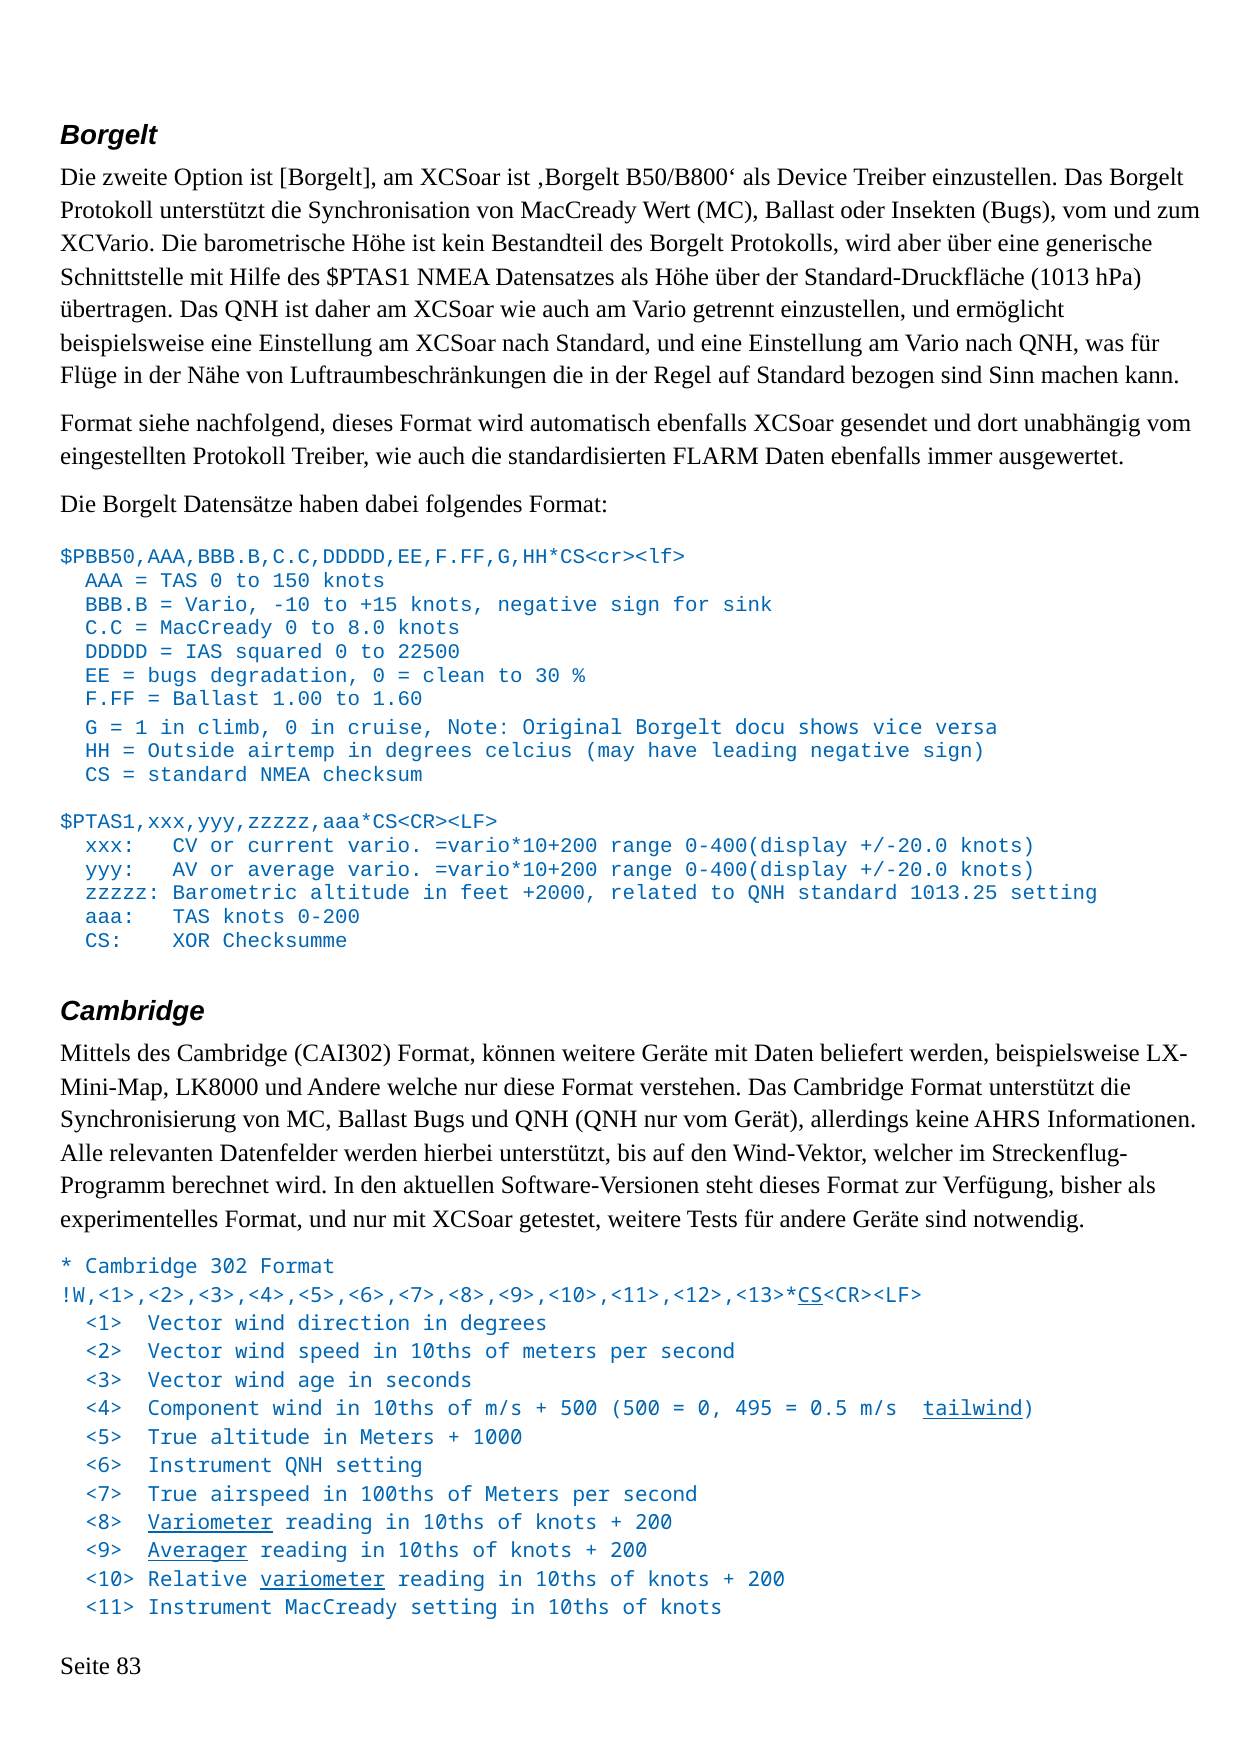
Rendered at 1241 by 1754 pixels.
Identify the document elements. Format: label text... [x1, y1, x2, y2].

text zzzzz: Barometric altitude in feet +2000, related to QNH standard 1013.25 setting [60, 882, 1207, 906]
text C.C = MacCready 0 to 8.0 knots [60, 617, 1207, 641]
text <10> Relative variometer reading in 10ths of knots + 200 [60, 1564, 1207, 1592]
text <8> Variometer reading in 10ths of knots + 200 [60, 1507, 1207, 1536]
text BBB.B = Vario, -10 to +15 knots, negative sign for sink [60, 594, 1207, 617]
text EE = bugs degradation, 0 = clean to 30 % [60, 664, 1207, 688]
text <3> Vector wind age in seconds [60, 1365, 1207, 1393]
text aaa: TAS knots 0-200 [60, 906, 1207, 929]
text $PBB50,AAA,BBB.B,C.C,DDDDD,EE,F.FF,G,HH*CS<cr><lf> [60, 546, 1207, 570]
text <11> Instrument MacCready setting in 10ths of knots [60, 1592, 1207, 1621]
text CS: XOR Checksumme [60, 929, 1207, 953]
text AAA = TAS 0 to 150 knots [60, 570, 1207, 594]
text $PTAS1,xxx,yyy,zzzzz,aaa*CS<CR><LF> [60, 811, 1207, 835]
text DDDDD = IAS squared 0 to 22500 [60, 641, 1207, 664]
text <7> True airspeed in 100ths of Meters per second [60, 1479, 1207, 1507]
subtitle Borgelt [60, 118, 1207, 150]
text <6> Instrument QNH setting [60, 1450, 1207, 1479]
text yyy: AV or average vario. =vario*10+200 range 0-400(display +/-20.0 knots) [60, 859, 1207, 882]
text CS = standard NMEA checksum [60, 764, 1207, 788]
text Die Borgelt Datensätze haben dabei folgendes Format: [60, 489, 1207, 518]
text <1> Vector wind direction in degrees [60, 1308, 1207, 1337]
text G = 1 in climb, 0 in cruise, Note: Original Borgelt docu shows vice versa [60, 712, 1207, 740]
text * Cambridge 302 Format [60, 1251, 1207, 1280]
text Die zweite Option ist [Borgelt], am XCSoar ist ‚Borgelt B50/B800‘ als Device Treiber einzustellen. Das Borgelt Protokoll unterstützt die Synchronisation von MacCready Wert (MC), Ballast oder Insekten (Bugs), vom und zum XCVario. Die barometrische Höhe ist kein Bestandteil des Borgelt Protokolls, wird aber über eine generische Schnittstelle mit Hilfe des $PTAS1 NMEA Datensatzes als Höhe über der Standard-Druckfläche (1013 hPa) übertragen. Das QNH ist daher am XCSoar wie auch am Vario getrennt einzustellen, und ermöglicht beispielsweise eine Einstellung am XCSoar nach Standard, und eine Einstellung am Vario nach QNH, was für Flüge in der Nähe von Luftraumbeschränkungen die in der Regel auf Standard bezogen sind Sinn machen kann. [60, 162, 1207, 389]
text <5> True altitude in Meters + 1000 [60, 1422, 1207, 1450]
text <9> Averager reading in 10ths of knots + 200 [60, 1536, 1207, 1564]
text HH = Outside airtemp in degrees celcius (may have leading negative sign) [60, 740, 1207, 764]
text <2> Vector wind speed in 10ths of meters per second [60, 1337, 1207, 1365]
subtitle Cambridge [60, 994, 1207, 1026]
text !W,<1>,<2>,<3>,<4>,<5>,<6>,<7>,<8>,<9>,<10>,<11>,<12>,<13>*CS<CR><LF> [60, 1280, 1207, 1308]
text Format siehe nachfolgend, dieses Format wird automatisch ebenfalls XCSoar gesendet und dort unabhängig vom eingestellten Protokoll Treiber, wie auch die standardisierten FLARM Daten ebenfalls immer ausgewertet. [60, 408, 1207, 470]
text F.FF = Ballast 1.00 to 1.60 [60, 688, 1207, 712]
text xxx: CV or current vario. =vario*10+200 range 0-400(display +/-20.0 knots) [60, 835, 1207, 859]
text <4> Component wind in 10ths of m/s + 500 (500 = 0, 495 = 0.5 m/s tailwind) [60, 1393, 1207, 1422]
text Mittels des Cambridge (CAI302) Format, können weitere Geräte mit Daten beliefert werden, beispielsweise LX-Mini-Map, LK8000 und Andere welche nur diese Format verstehen. Das Cambridge Format unterstützt die Synchronisierung von MC, Ballast Bugs und QNH (QNH nur vom Gerät), allerdings keine AHRS Informationen. Alle relevanten Datenfelder werden hierbei unterstützt, bis auf den Wind-Vektor, welcher im Streckenflug-Programm berechnet wird. In den aktuellen Software-Versionen steht dieses Format zur Verfügung, bisher als experimentelles Format, und nur mit XCSoar getestet, weitere Tests für andere Geräte sind notwendig. [60, 1038, 1207, 1232]
